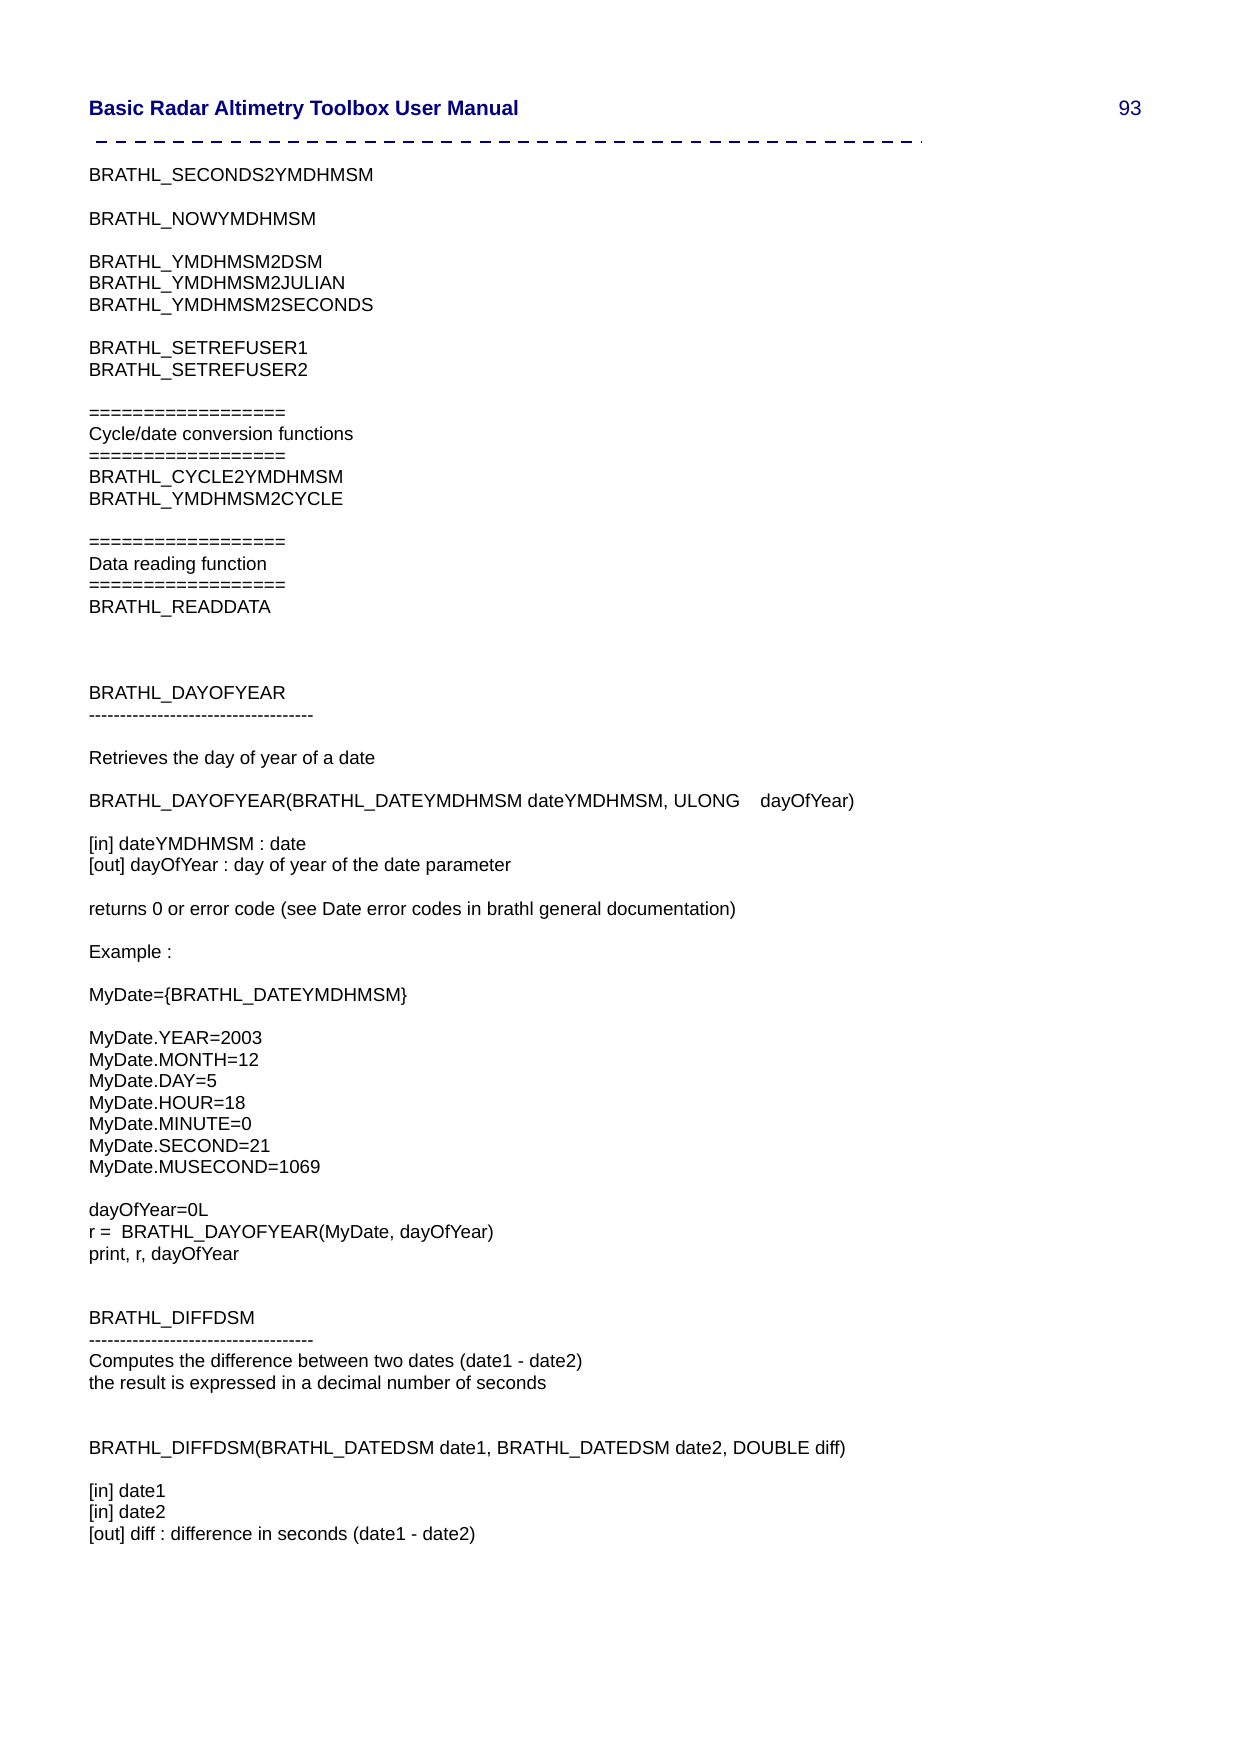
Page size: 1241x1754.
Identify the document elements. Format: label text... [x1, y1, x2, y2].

text MyDate.YEAR=2003 [88, 1027, 1152, 1048]
text BRATHL_READDATA [88, 596, 1152, 617]
text MyDate={BRATHL_DATEYMDHMSM} [88, 984, 1152, 1005]
text [out] dayOfYear : day of year of the date parameter [88, 854, 1152, 876]
text Data reading function [88, 552, 1152, 574]
text BRATHL_YMDHMSM2SECONDS [88, 294, 1152, 315]
text returns 0 or error code (see Date error codes in brathl general documentation) [88, 897, 1152, 919]
text [in] date2 [88, 1501, 1152, 1523]
text BRATHL_YMDHMSM2JULIAN [88, 272, 1152, 294]
text BRATHL_NOWYMDHMSM [88, 207, 1152, 229]
text [in] date1 [88, 1479, 1152, 1501]
text MyDate.DAY=5 [88, 1070, 1152, 1091]
text MyDate.MINUTE=0 [88, 1113, 1152, 1134]
text BRATHL_DAYOFYEAR(BRATHL_DATEYMDHMSM dateYMDHMSM, ULONG dayOfYear) [88, 789, 1152, 811]
text Computes the difference between two dates (date1 - date2) [88, 1350, 1152, 1372]
text BRATHL_YMDHMSM2DSM [88, 251, 1152, 272]
text [in] dateYMDHMSM : date [88, 833, 1152, 854]
text BRATHL_DAYOFYEAR [88, 682, 1152, 703]
text BRATHL_DIFFDSM [88, 1307, 1152, 1329]
text ================== [88, 531, 1152, 552]
text BRATHL_YMDHMSM2CYCLE [88, 488, 1152, 509]
text MyDate.HOUR=18 [88, 1091, 1152, 1113]
text MyDate.MUSECOND=1069 [88, 1156, 1152, 1178]
text BRATHL_SETREFUSER2 [88, 358, 1152, 380]
text MyDate.MONTH=12 [88, 1048, 1152, 1070]
text the result is expressed in a decimal number of seconds [88, 1372, 1152, 1393]
text r = BRATHL_DAYOFYEAR(MyDate, dayOfYear) [88, 1221, 1152, 1242]
text ================== [88, 574, 1152, 596]
text [out] diff : difference in seconds (date1 - date2) [88, 1523, 1152, 1544]
text ================== [88, 401, 1152, 423]
text BRATHL_SECONDS2YMDHMSM [88, 164, 1152, 186]
text ================== [88, 444, 1152, 466]
text BRATHL_SETREFUSER1 [88, 337, 1152, 358]
text print, r, dayOfYear [88, 1242, 1152, 1264]
text MyDate.SECOND=21 [88, 1134, 1152, 1156]
text Retrieves the day of year of a date [88, 746, 1152, 768]
text BRATHL_DIFFDSM(BRATHL_DATEDSM date1, BRATHL_DATEDSM date2, DOUBLE diff) [88, 1436, 1152, 1458]
text ------------------------------------ [88, 1329, 1152, 1350]
text dayOfYear=0L [88, 1199, 1152, 1221]
text Cycle/date conversion functions [88, 423, 1152, 444]
text BRATHL_CYCLE2YMDHMSM [88, 466, 1152, 488]
text ------------------------------------ [88, 703, 1152, 725]
text Example : [88, 941, 1152, 962]
